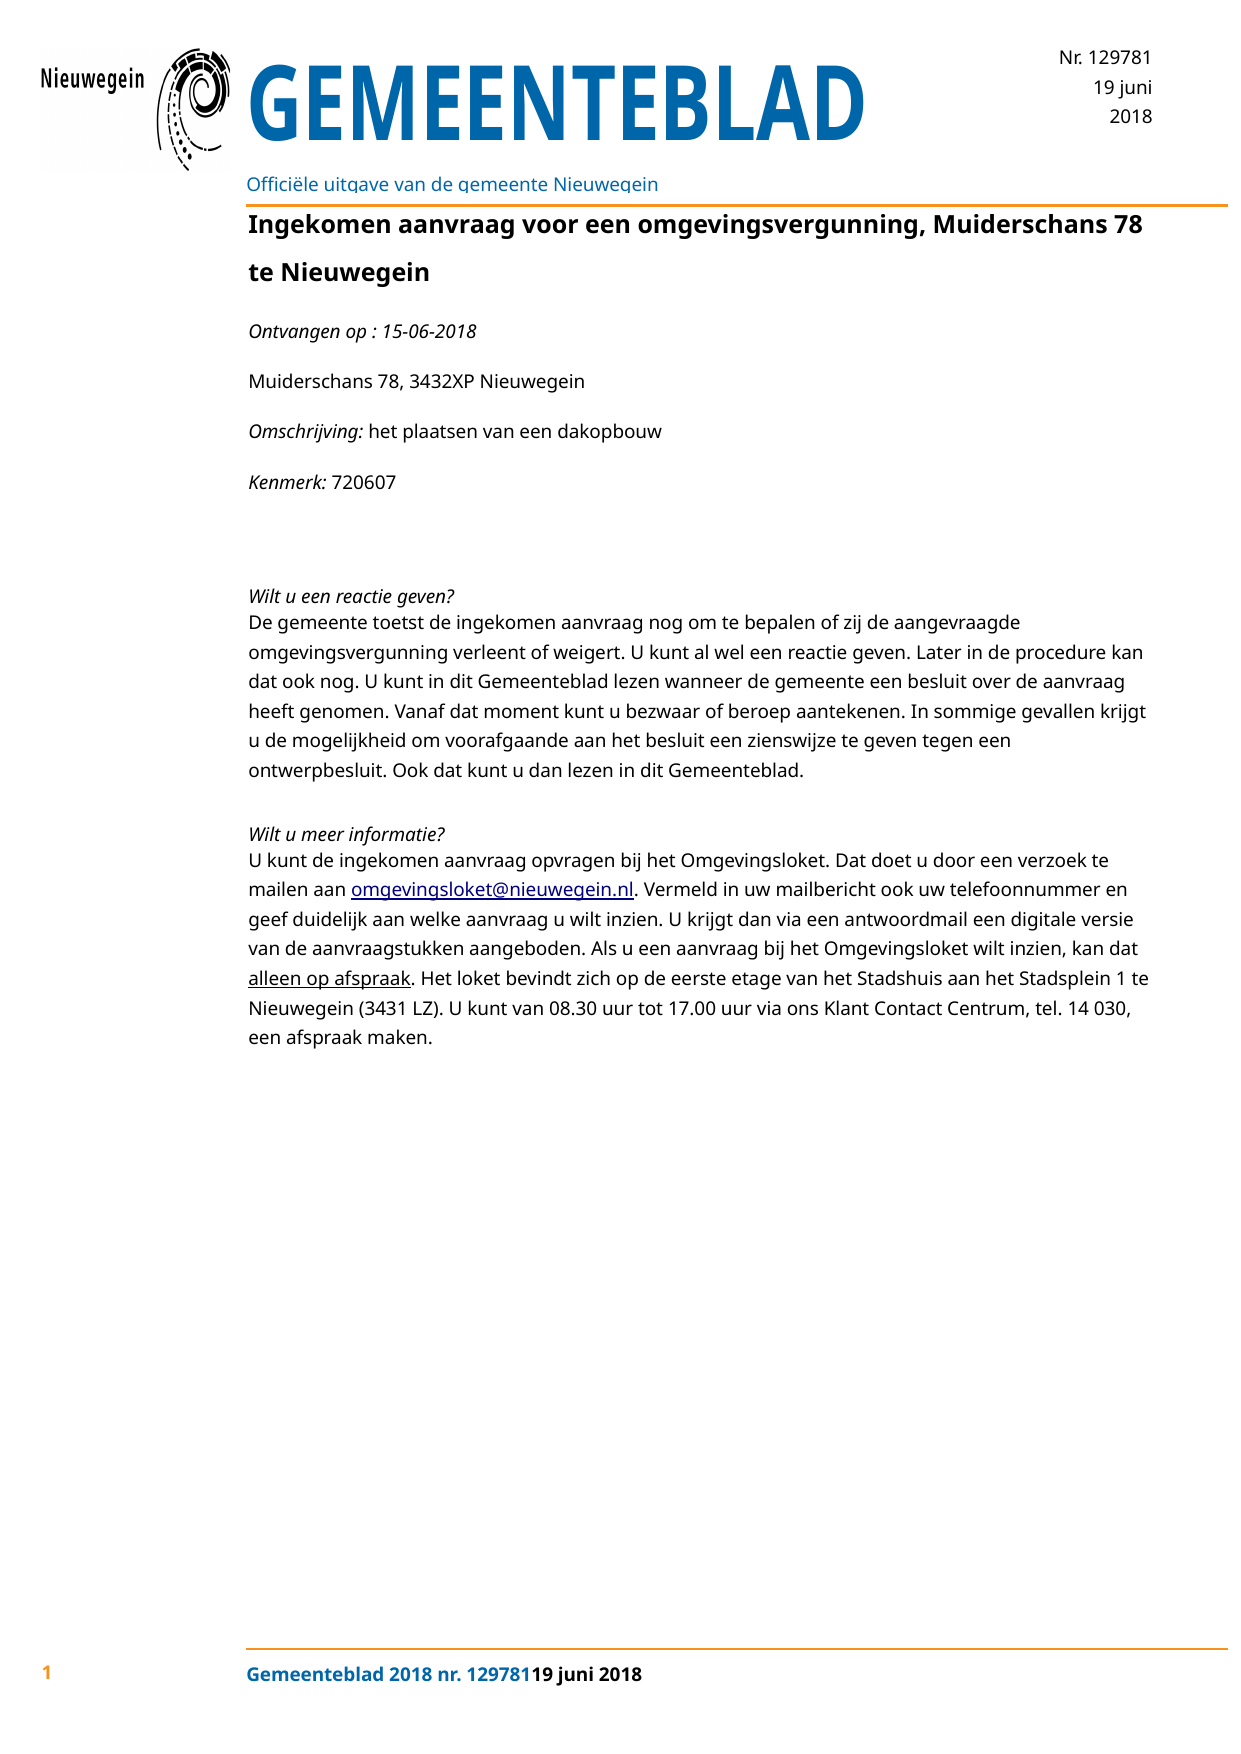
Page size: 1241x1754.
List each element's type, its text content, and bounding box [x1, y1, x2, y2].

text Ontvangen op : 15-06-2018 [248, 318, 1152, 344]
text Wilt u een reactie geven? [248, 583, 1152, 609]
text Ingekomen aanvraag voor een omgevingsvergunning, Muiderschans 78 te Nieuwegein [248, 207, 1152, 288]
text U kunt de ingekomen aanvraag opvragen bij het Omgevingsloket. Dat doet u door een verzoek te mailen aan omgevingsloket@nieuwegein.nl. Vermeld in uw mailbericht ook uw telefoonnummer en geef duidelijk aan welke aanvraag u wilt inzien. U krijgt dan via een antwoordmail een digitale versie van de aanvraagstukken aangeboden. Als u een aanvraag bij het Omgevingsloket wilt inzien, kan dat alleen op afspraak. Het loket bevindt zich op de eerste etage van het Stadshuis aan het Stadsplein 1 te Nieuwegein (3431 LZ). U kunt van 08.30 uur tot 17.00 uur via ons Klant Contact Centrum, tel. 14 030, een afspraak maken. [248, 847, 1152, 1050]
text Omschrijving: het plaatsen van een dakopbouw [248, 419, 1152, 444]
text Kenmerk: 720607 [248, 469, 1152, 495]
text Wilt u meer informatie? [248, 821, 1152, 847]
text Muiderschans 78, 3432XP Nieuwegein [248, 368, 1152, 394]
text De gemeente toetst de ingekomen aanvraag nog om te bepalen of zij de aangevraagde omgevingsvergunning verleent of weigert. U kunt al wel een reactie geven. Later in de procedure kan dat ook nog. U kunt in dit Gemeenteblad lezen wanneer de gemeente een besluit over de aanvraag heeft genomen. Vanaf dat moment kunt u bezwaar of beroep aantekenen. In sommige gevallen krijgt u de mogelijkheid om voorafgaande aan het besluit een zienswijze te geven tegen een ontwerpbesluit. Ook dat kunt u dan lezen in dit Gemeenteblad. [248, 609, 1152, 783]
picture [41, 47, 231, 172]
